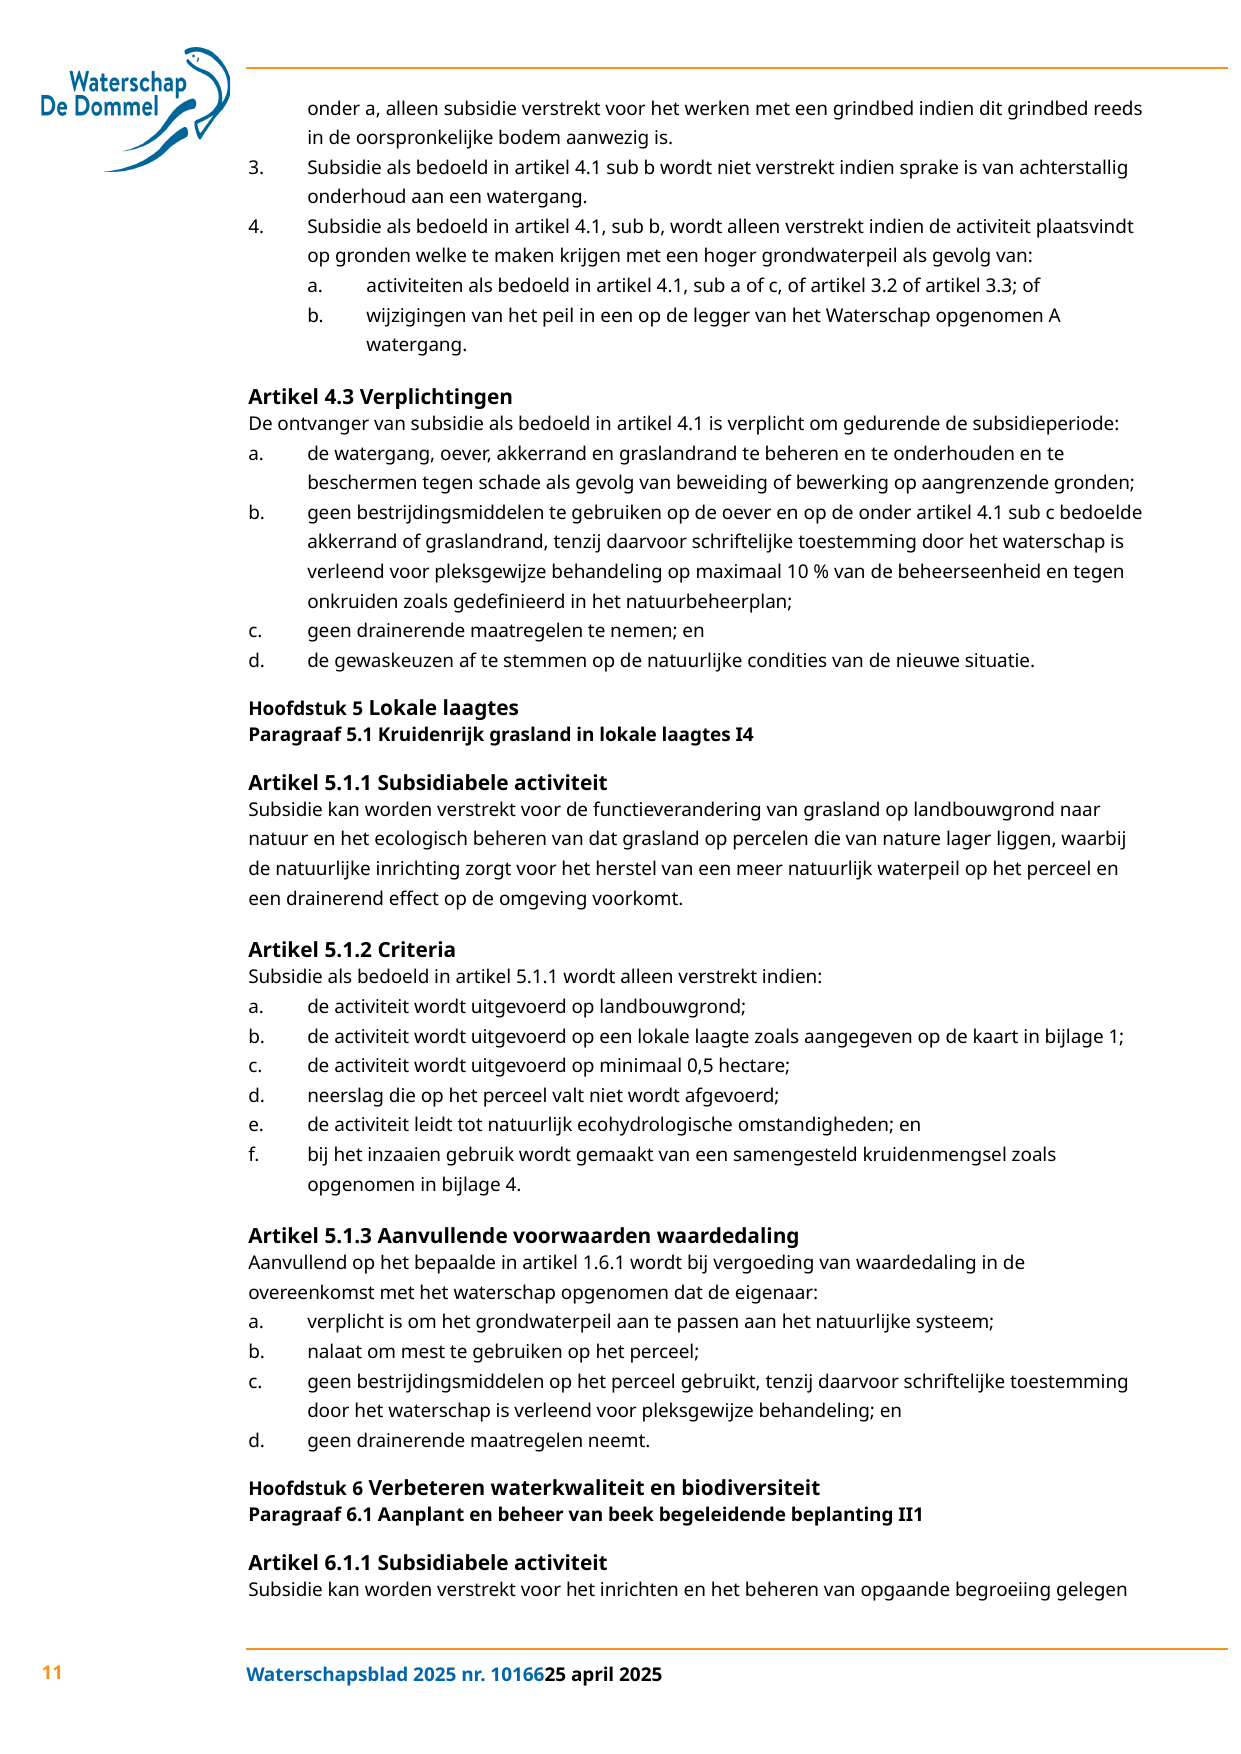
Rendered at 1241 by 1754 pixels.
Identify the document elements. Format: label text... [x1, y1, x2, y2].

text Artikel 5.1.1 Subsidiabele activiteit [248, 768, 1152, 796]
list wijzigingen van het peil in een op de legger van het Waterschap opgenomen A watergang. [307, 302, 1152, 357]
text Aanvullend op het bepaalde in artikel 1.6.1 wordt bij vergoeding van waardedaling in de overeenkomst met het waterschap opgenomen dat de eigenaar: [248, 1249, 1152, 1305]
list Subsidie als bedoeld in artikel 4.1, sub b, wordt alleen verstrekt indien de activiteit plaatsvindt op gronden welke te maken krijgen met een hoger grondwaterpeil als gevolg van: [248, 213, 1152, 268]
list de gewaskeuzen af te stemmen op de natuurlijke condities van de nieuwe situatie. [248, 647, 1152, 673]
picture [198, 118, 210, 131]
text Artikel 5.1.2 Criteria [248, 935, 1152, 964]
list nalaat om mest te gebruiken op het perceel; [248, 1338, 1152, 1364]
list activiteiten als bedoeld in artikel 4.1, sub a of c, of artikel 3.2 of artikel 3.3; of [307, 272, 1152, 298]
list onder a, alleen subsidie verstrekt voor het werken met een grindbed indien dit grindbed reeds in de oorspronkelijke bodem aanwezig is. [248, 95, 1152, 150]
text De ontvanger van subsidie als bedoeld in artikel 4.1 is verplicht om gedurende de subsidieperiode: [248, 410, 1152, 436]
text Subsidie als bedoeld in artikel 5.1.1 wordt alleen verstrekt indien: [248, 964, 1152, 989]
list de activiteit leidt tot natuurlijk ecohydrologische omstandigheden; en [248, 1112, 1152, 1137]
text Subsidie kan worden verstrekt voor het inrichten en het beheren van opgaande begroeiing gelegen [248, 1576, 1152, 1602]
list de activiteit wordt uitgevoerd op minimaal 0,5 hectare; [248, 1052, 1152, 1078]
text Hoofdstuk 5 Lokale laagtes [248, 693, 1152, 721]
list de watergang, oever, akkerrand en graslandrand te beheren en te onderhouden en te beschermen tegen schade als gevolg van beweiding of bewerking op aangrenzende gronden; [248, 440, 1152, 495]
list neerslag die op het perceel valt niet wordt afgevoerd; [248, 1082, 1152, 1108]
text Artikel 6.1.1 Subsidiabele activiteit [248, 1548, 1152, 1576]
text Artikel 4.3 Verplichtingen [248, 382, 1152, 410]
picture [204, 47, 231, 76]
picture [45, 99, 51, 111]
text Hoofdstuk 6 Verbeteren waterkwaliteit en biodiversiteit [248, 1473, 1152, 1501]
list geen drainerende maatregelen te nemen; en [248, 617, 1152, 643]
list geen bestrijdingsmiddelen te gebruiken op de oever en op de onder artikel 4.1 sub c bedoelde akkerrand of graslandrand, tenzij daarvoor schriftelijke toestemming door het waterschap is verleend voor pleksgewijze behandeling op maximaal 10 % van de beheerseenheid en tegen onkruiden zoals gedefinieerd in het natuurbeheerplan; [248, 499, 1152, 613]
text Subsidie kan worden verstrekt voor de functieverandering van grasland op landbouwgrond naar natuur en het ecologisch beheren van dat grasland op percelen die van nature lager liggen, waarbij de natuurlijke inrichting zorgt voor het herstel van een meer natuurlijk waterpeil op het perceel en een drainerend effect op de omgeving voorkomt. [248, 796, 1152, 911]
list bij het inzaaien gebruik wordt gemaakt van een samengesteld kruidenmengsel zoals opgenomen in bijlage 4. [248, 1141, 1152, 1196]
picture [41, 47, 231, 172]
list geen bestrijdingsmiddelen op het perceel gebruikt, tenzij daarvoor schriftelijke toestemming door het waterschap is verleend voor pleksgewijze behandeling; en [248, 1368, 1152, 1423]
text Paragraaf 6.1 Aanplant en beheer van beek begeleidende beplanting II1 [248, 1501, 1152, 1527]
list Subsidie als bedoeld in artikel 4.1 sub b wordt niet verstrekt indien sprake is van achterstallig onderhoud aan een watergang. [248, 154, 1152, 209]
text Paragraaf 5.1 Kruidenrijk grasland in lokale laagtes I4 [248, 721, 1152, 747]
list verplicht is om het grondwaterpeil aan te passen aan het natuurlijke systeem; [248, 1309, 1152, 1334]
list geen drainerende maatregelen neemt. [248, 1427, 1152, 1453]
list de activiteit wordt uitgevoerd op een lokale laagte zoals aangegeven op de kaart in bijlage 1; [248, 1023, 1152, 1048]
text Artikel 5.1.3 Aanvullende voorwaarden waardedaling [248, 1221, 1152, 1249]
list de activiteit wordt uitgevoerd op landbouwgrond; [248, 993, 1152, 1019]
